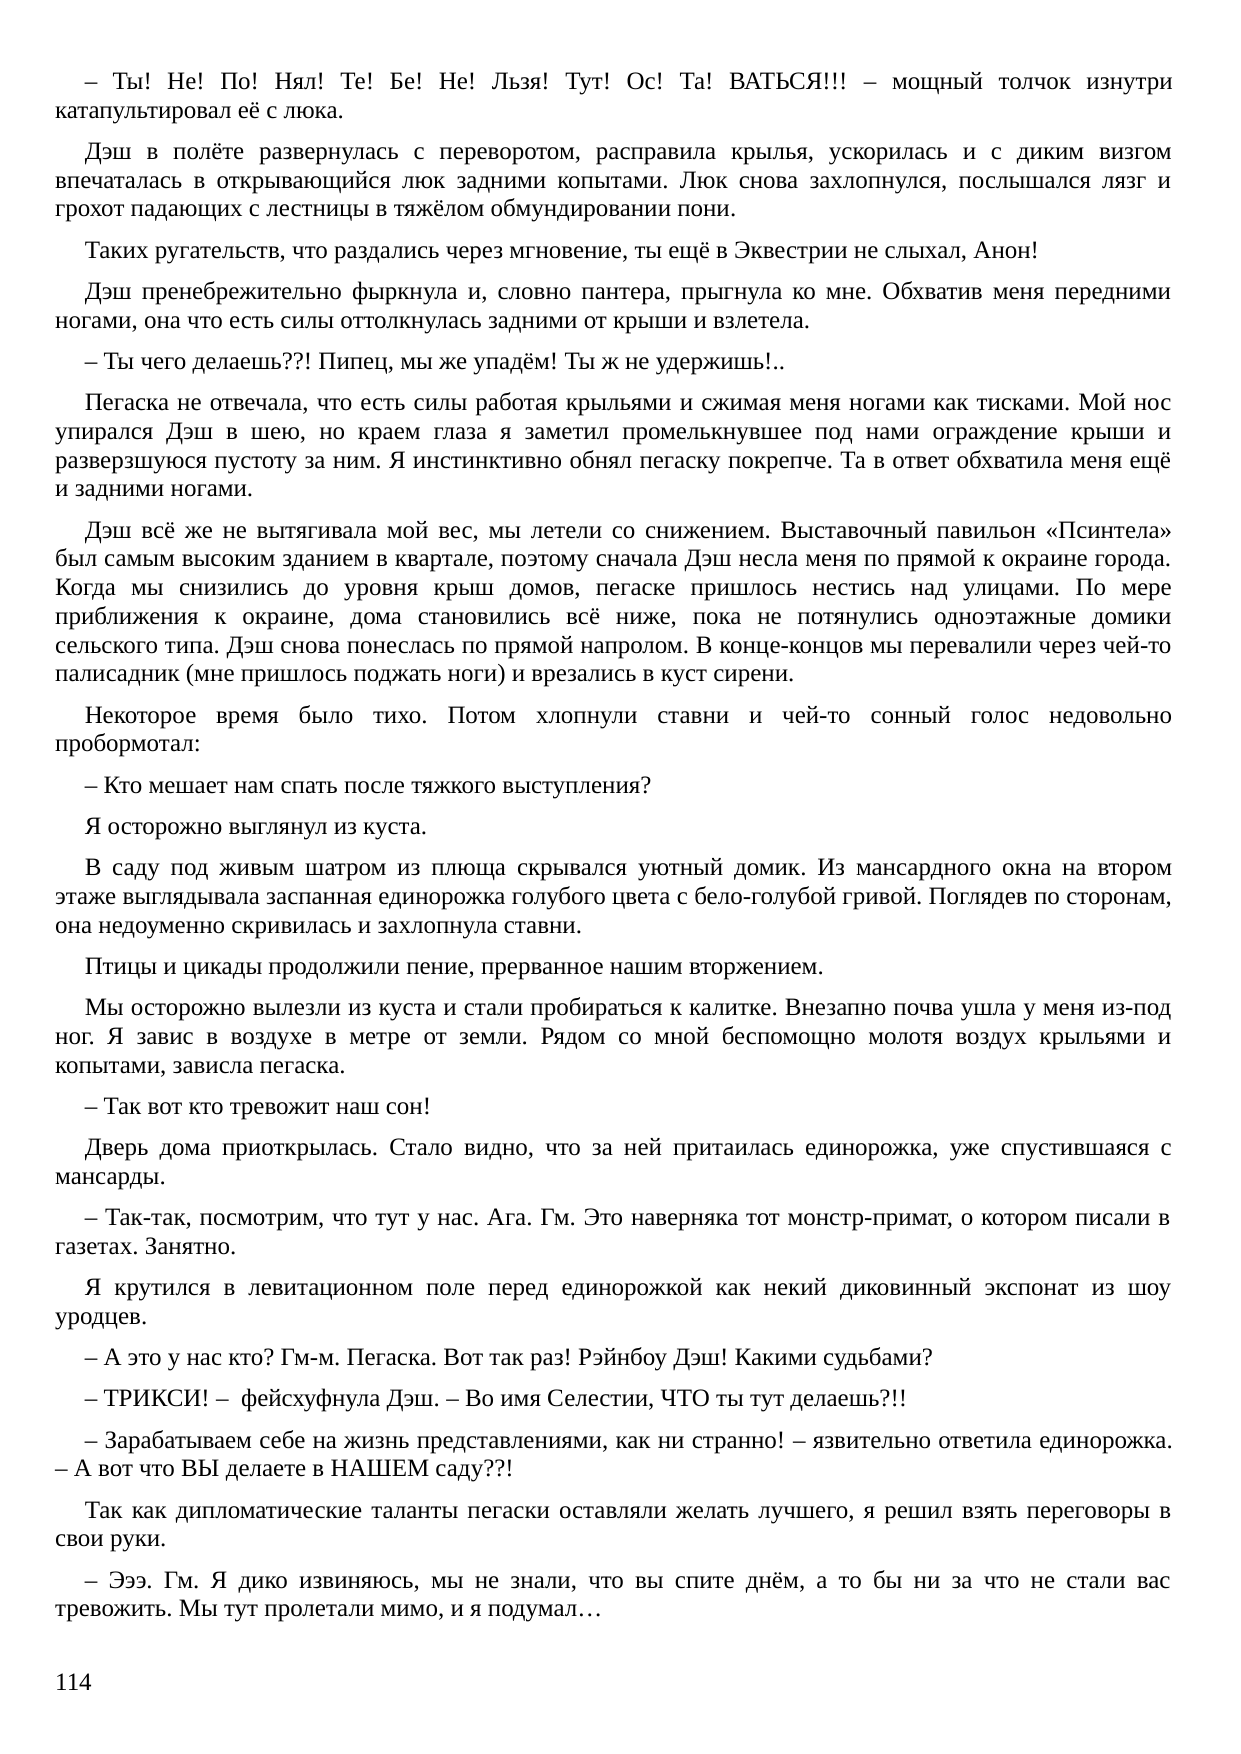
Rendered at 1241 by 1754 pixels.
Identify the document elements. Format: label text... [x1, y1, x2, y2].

text – Кто мешает нам спать после тяжкого выступления? [55, 770, 1173, 798]
text Дэш всё же не вытягивала мой вес, мы летели со снижением. Выставочный павильон «Псинтела» был самым высоким зданием в квартале, поэтому сначала Дэш несла меня по прямой к окраине города. Когда мы снизились до уровня крыш домов, пегаске пришлось нестись над улицами. По мере приближения к окраине, дома становились всё ниже, пока не потянулись одноэтажные домики сельского типа. Дэш снова понеслась по прямой напролом. В конце-концов мы перевалили через чей-то палисадник (мне пришлось поджать ноги) и врезались в куст сирени. [55, 515, 1173, 687]
text Таких ругательств, что раздались через мгновение, ты ещё в Эквестрии не слыхал, Анон! [55, 235, 1173, 263]
text Я крутился в левитационном поле перед единорожкой как некий диковинный экспонат из шоу уродцев. [55, 1272, 1173, 1330]
text Мы осторожно вылезли из куста и стали пробираться к калитке. Внезапно почва ушла у меня из-под ног. Я завис в воздухе в метре от земли. Рядом со мной беспомощно молотя воздух крыльями и копытами, зависла пегаска. [55, 992, 1173, 1078]
text Дверь дома приоткрылась. Стало видно, что за ней притаилась единорожка, уже спустившаяся с мансарды. [55, 1132, 1173, 1190]
text Дэш пренебрежительно фыркнула и, словно пантера, прыгнула ко мне. Обхватив меня передними ногами, она что есть силы оттолкнулась задними от крыши и взлетела. [55, 276, 1173, 333]
text Некоторое время было тихо. Потом хлопнули ставни и чей-то сонный голос недовольно пробормотал: [55, 700, 1173, 757]
text Я осторожно выглянул из куста. [55, 811, 1173, 840]
text – ТРИКСИ! – фейсхуфнула Дэш. – Во имя Селестии, ЧТО ты тут делаешь?!! [55, 1383, 1173, 1412]
text Дэш в полёте развернулась с переворотом, расправила крылья, ускорилась и с диким визгом впечаталась в открывающийся люк задними копытами. Люк снова захлопнулся, послышался лязг и грохот падающих с лестницы в тяжёлом обмундировании пони. [55, 136, 1173, 222]
text Так как дипломатические таланты пегаски оставляли желать лучшего, я решил взять переговоры в свои руки. [55, 1495, 1173, 1552]
text В саду под живым шатром из плюща скрывался уютный домик. Из мансардного окна на втором этаже выглядывала заспанная единорожка голубого цвета с бело-голубой гривой. Поглядев по сторонам, она недоуменно скривилась и захлопнула ставни. [55, 852, 1173, 938]
text Птицы и цикады продолжили пение, прерванное нашим вторжением. [55, 951, 1173, 980]
text – Эээ. Гм. Я дико извиняюсь, мы не знали, что вы спите днём, а то бы ни за что не стали вас тревожить. Мы тут пролетали мимо, и я подумал… [55, 1565, 1173, 1622]
text – Так вот кто тревожит наш сон! [55, 1091, 1173, 1120]
text – Ты! Не! По! Нял! Те! Бе! Не! Льзя! Тут! Ос! Та! ВАТЬСЯ!!! – мощный толчок изнутри катапультировал её с люка. [55, 66, 1173, 123]
text Пегаска не отвечала, что есть силы работая крыльями и сжимая меня ногами как тисками. Мой нос упирался Дэш в шею, но краем глаза я заметил промелькнувшее под нами ограждение крыши и разверзшуюся пустоту за ним. Я инстинктивно обнял пегаску покрепче. Та в ответ обхватила меня ещё и задними ногами. [55, 387, 1173, 502]
text – Зарабатываем себе на жизнь представлениями, как ни странно! – язвительно ответила единорожка. – А вот что ВЫ делаете в НАШЕМ саду??! [55, 1425, 1173, 1482]
text – Ты чего делаешь??! Пипец, мы же упадём! Ты ж не удержишь!.. [55, 346, 1173, 375]
text – Так-так, посмотрим, что тут у нас. Ага. Гм. Это наверняка тот монстр-примат, о котором писали в газетах. Занятно. [55, 1202, 1173, 1260]
text – А это у нас кто? Гм-м. Пегаска. Вот так раз! Рэйнбоу Дэш! Какими судьбами? [55, 1342, 1173, 1371]
